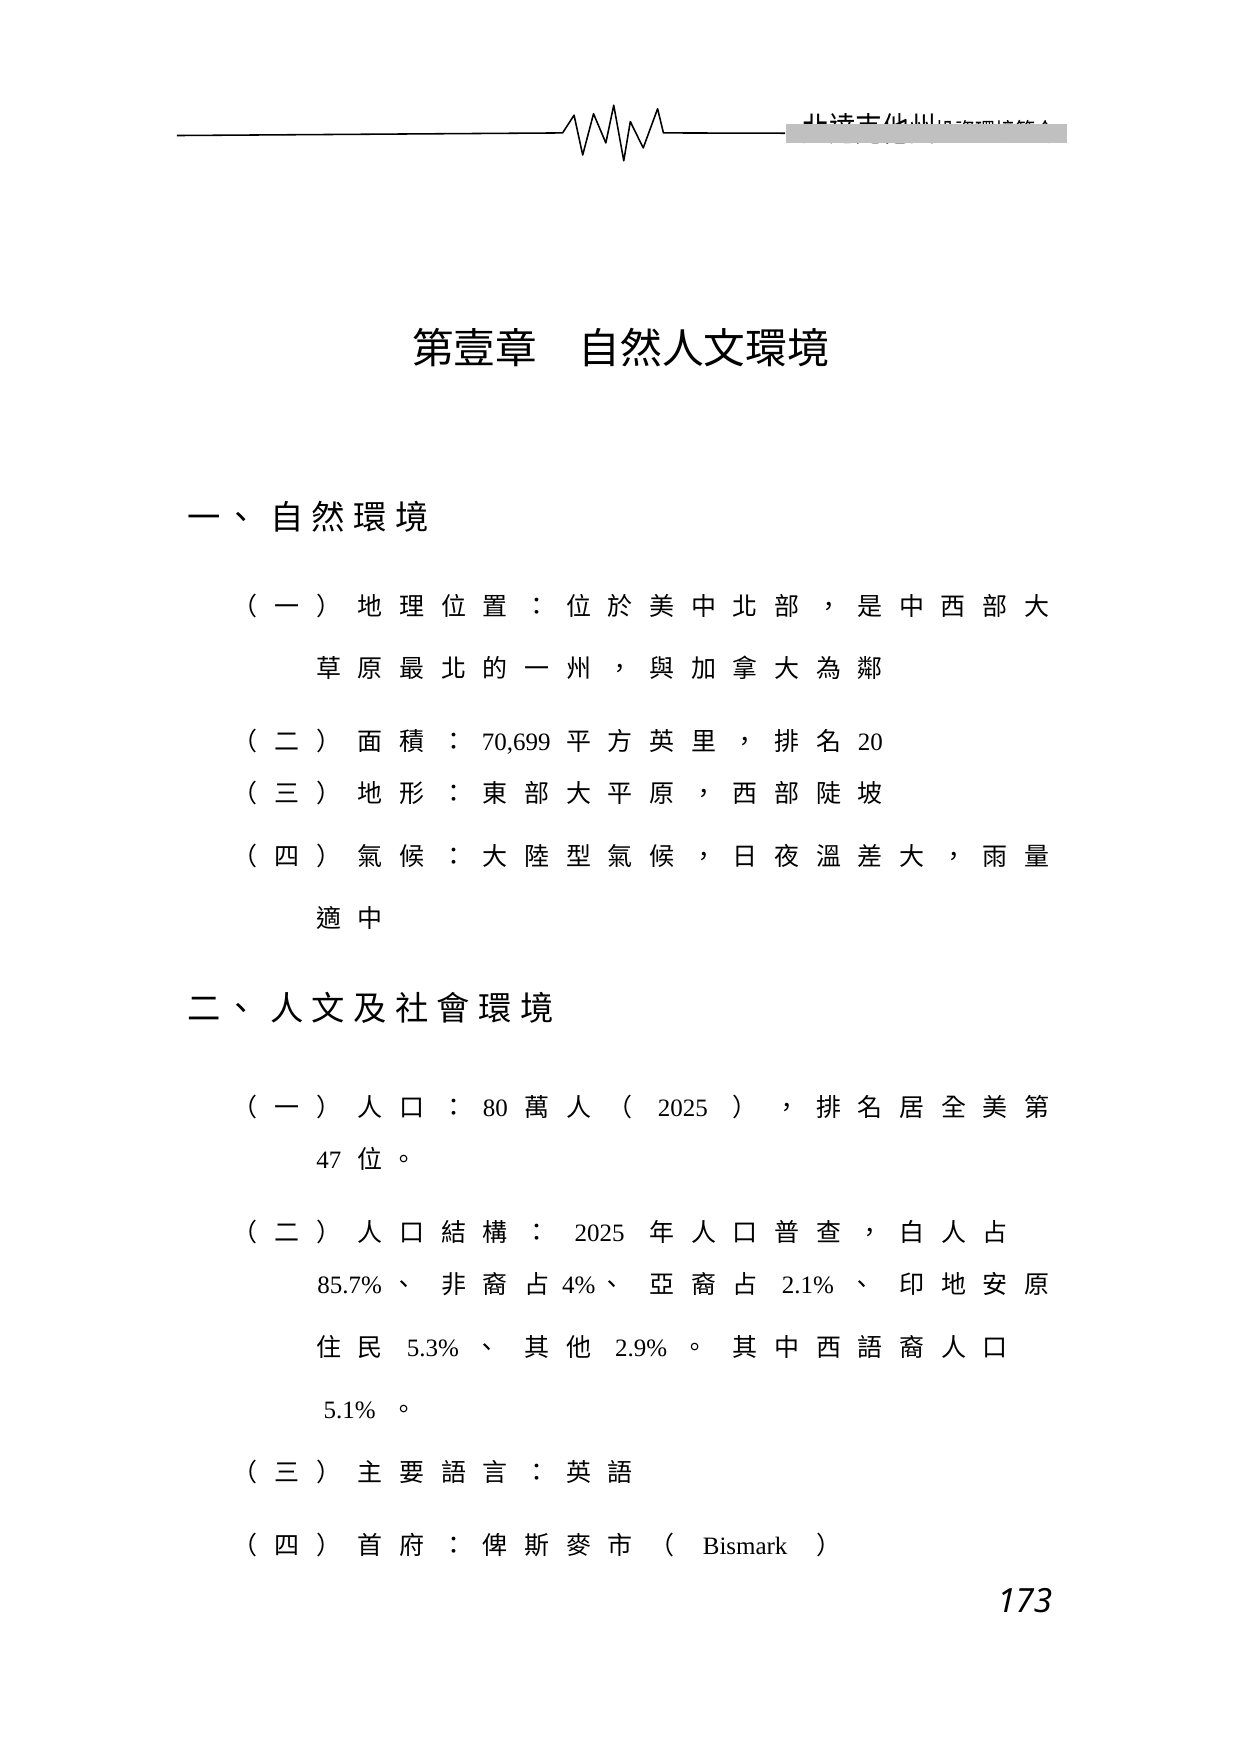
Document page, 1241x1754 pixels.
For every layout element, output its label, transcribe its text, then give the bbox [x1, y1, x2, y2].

text （三）主要語言：英語 [207, 1429, 1058, 1491]
text （二）面積：70,699平方英里，排名20 [207, 688, 1058, 750]
text （二）人口結構：2025年人口普查，白人占85.7%、非裔占4%、亞裔占2.1%、印地安原住民5.3%、其他2.9%。其中西語裔人口5.1%。 [207, 1179, 1058, 1429]
text （一）地理位置：位於美中北部，是中西部大草原最北的一州，與加拿大為鄰 [207, 563, 1058, 688]
text 一、自然環境 [183, 473, 1058, 536]
text （四）首府：俾斯麥市（Bismark） [207, 1491, 1058, 1554]
text （三）地形：東部大平原，西部陡坡 [207, 750, 1058, 813]
text （四）氣候：大陸型氣候，日夜溫差大，雨量適中 [207, 813, 1058, 938]
text 二、人文及社會環境 [183, 964, 1058, 1027]
text （一）人口：80萬人（2025），排名居全美第47位。 [207, 1054, 1058, 1179]
text 第壹章 自然人文環境 [183, 304, 1058, 366]
